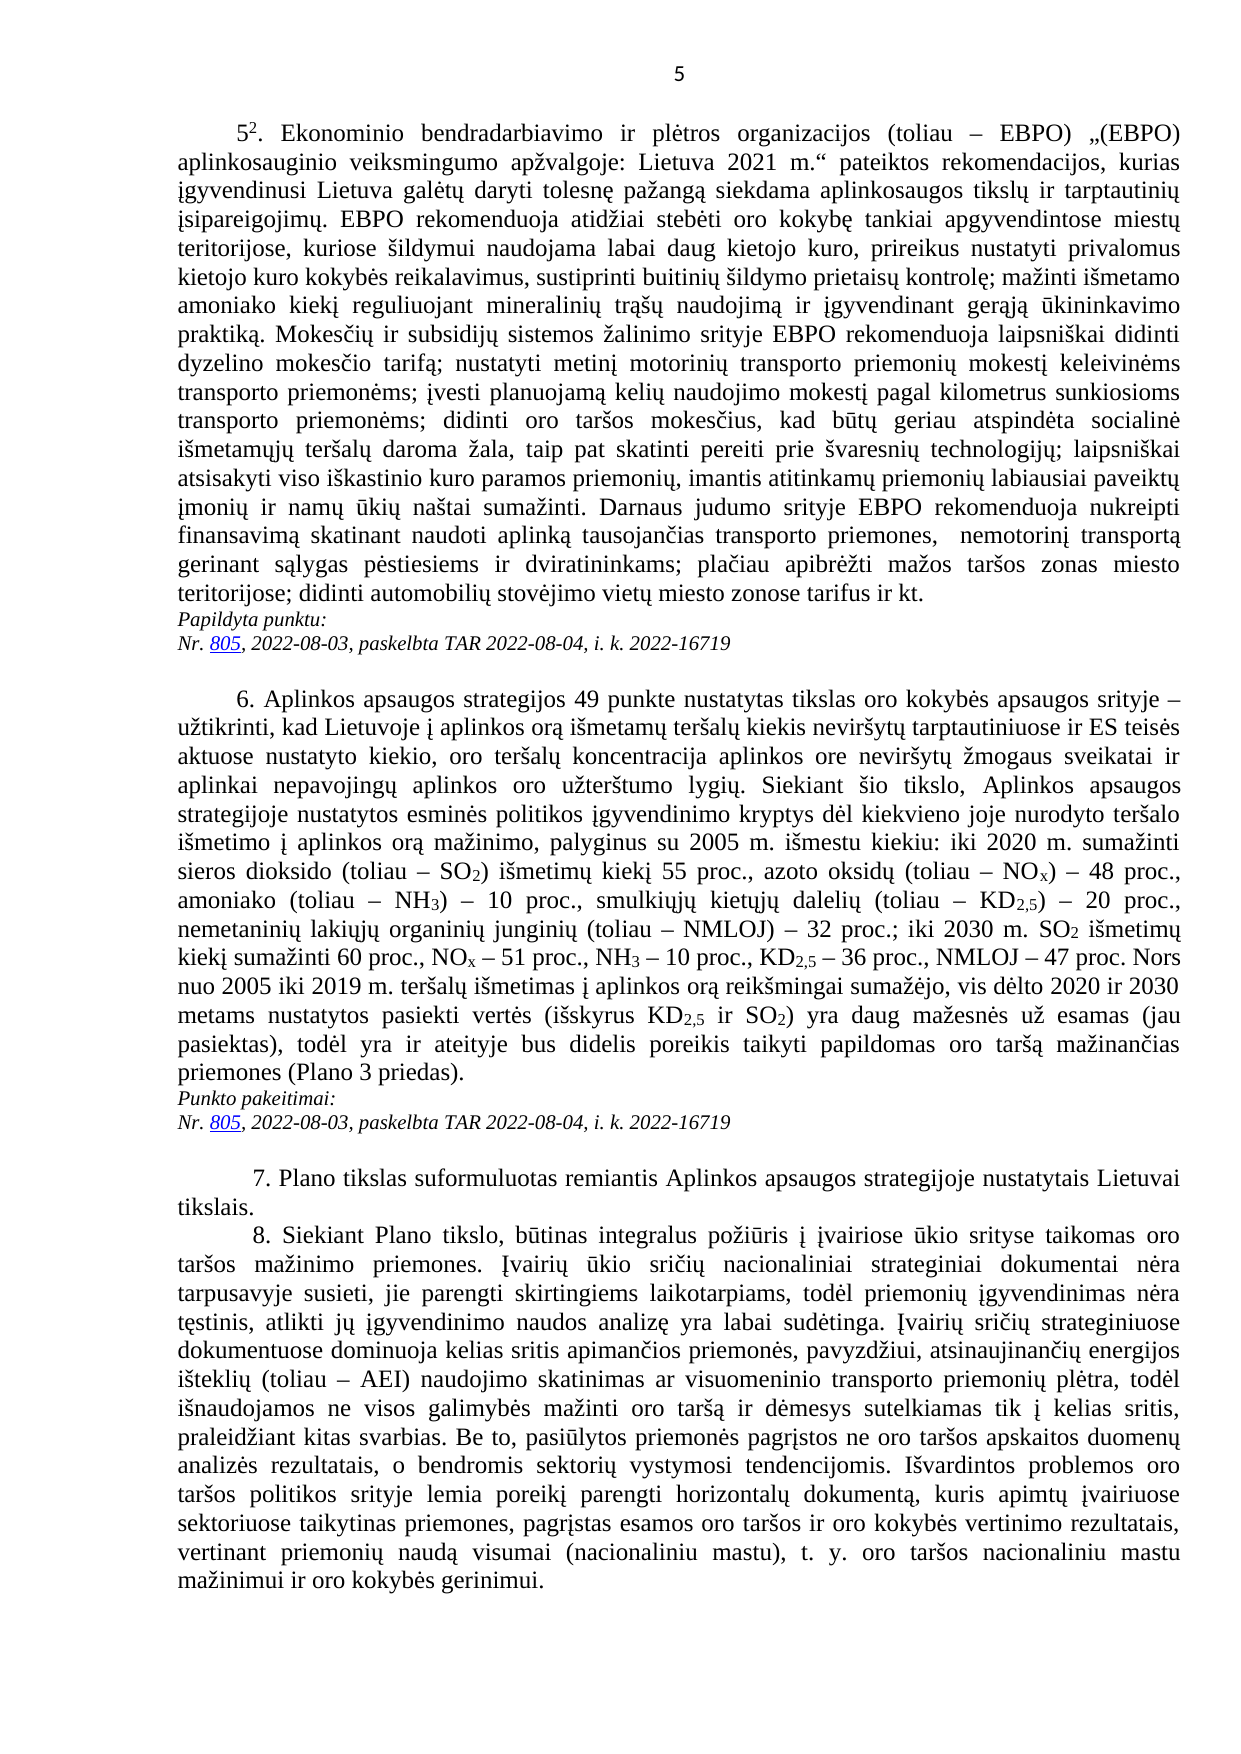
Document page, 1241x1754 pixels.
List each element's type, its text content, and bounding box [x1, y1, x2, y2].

text 6. Aplinkos apsaugos strategijos 49 punkte nustatytas tikslas oro kokybės apsaugos srityje – užtikrinti, kad Lietuvoje į aplinkos orą išmetamų teršalų kiekis neviršytų tarptautiniuose ir ES teisės aktuose nustatyto kiekio, oro teršalų koncentracija aplinkos ore neviršytų žmogaus sveikatai ir aplinkai nepavojingų aplinkos oro užterštumo lygių. Siekiant šio tikslo, Aplinkos apsaugos strategijoje nustatytos esminės politikos įgyvendinimo kryptys dėl kiekvieno joje nurodyto teršalo išmetimo į aplinkos orą mažinimo, palyginus su 2005 m. išmestu kiekiu: iki 2020 m. sumažinti sieros dioksido (toliau – SO2) išmetimų kiekį 55 proc., azoto oksidų (toliau – NOx) – 48 proc., amoniako (toliau – NH3) – 10 proc., smulkiųjų kietųjų dalelių (toliau – KD2,5) – 20 proc., nemetaninių lakiųjų organinių junginių (toliau – NMLOJ) – 32 proc.; iki 2030 m. SO2 išmetimų kiekį sumažinti 60 proc., NOx – 51 proc., NH3 – 10 proc., KD2,5 – 36 proc., NMLOJ – 47 proc. Nors nuo 2005 iki 2019 m. teršalų išmetimas į aplinkos orą reikšmingai sumažėjo, vis dėlto 2020 ir 2030 metams nustatytos pasiekti vertės (išskyrus KD2,5 ir SO2) yra daug mažesnės už esamas (jau pasiektas), todėl yra ir ateityje bus didelis poreikis taikyti papildomas oro taršą mažinančias priemones (Plano 3 priedas). [177, 684, 1181, 1086]
text Punkto pakeitimai: [177, 1086, 1181, 1110]
text 8. Siekiant Plano tikslo, būtinas integralus požiūris į įvairiose ūkio srityse taikomas oro taršos mažinimo priemones. Įvairių ūkio sričių nacionaliniai strateginiai dokumentai nėra tarpusavyje susieti, jie parengti skirtingiems laikotarpiams, todėl priemonių įgyvendinimas nėra tęstinis, atlikti jų įgyvendinimo naudos analizę yra labai sudėtinga. Įvairių sričių strateginiuose dokumentuose dominuoja kelias sritis apimančios priemonės, pavyzdžiui, atsinaujinančių energijos išteklių (toliau – AEI) naudojimo skatinimas ar visuomeninio transporto priemonių plėtra, todėl išnaudojamos ne visos galimybės mažinti oro taršą ir dėmesys sutelkiamas tik į kelias sritis, praleidžiant kitas svarbias. Be to, pasiūlytos priemonės pagrįstos ne oro taršos apskaitos duomenų analizės rezultatais, o bendromis sektorių vystymosi tendencijomis. Išvardintos problemos oro taršos politikos srityje lemia poreikį parengti horizontalų dokumentą, kuris apimtų įvairiuose sektoriuose taikytinas priemones, pagrįstas esamos oro taršos ir oro kokybės vertinimo rezultatais, vertinant priemonių naudą visumai (nacionaliniu mastu), t. y. oro taršos nacionaliniu mastu mažinimui ir oro kokybės gerinimui. [177, 1221, 1181, 1594]
text Nr. 805, 2022-08-03, paskelbta TAR 2022-08-04, i. k. 2022-16719 [177, 631, 1181, 655]
text Papildyta punktu: [177, 607, 1181, 631]
text 7. Plano tikslas suformuluotas remiantis Aplinkos apsaugos strategijoje nustatytais Lietuvai tikslais. [177, 1163, 1181, 1221]
text 52. Ekonominio bendradarbiavimo ir plėtros organizacijos (toliau – EBPO) „(EBPO) aplinkosauginio veiksmingumo apžvalgoje: Lietuva 2021 m.“ pateiktos rekomendacijos, kurias įgyvendinusi Lietuva galėtų daryti tolesnę pažangą siekdama aplinkosaugos tikslų ir tarptautinių įsipareigojimų. EBPO rekomenduoja atidžiai stebėti oro kokybę tankiai apgyvendintose miestų teritorijose, kuriose šildymui naudojama labai daug kietojo kuro, prireikus nustatyti privalomus kietojo kuro kokybės reikalavimus, sustiprinti buitinių šildymo prietaisų kontrolę; mažinti išmetamo amoniako kiekį reguliuojant mineralinių trąšų naudojimą ir įgyvendinant gerąją ūkininkavimo praktiką. Mokesčių ir subsidijų sistemos žalinimo srityje EBPO rekomenduoja laipsniškai didinti dyzelino mokesčio tarifą; nustatyti metinį motorinių transporto priemonių mokestį keleivinėms transporto priemonėms; įvesti planuojamą kelių naudojimo mokestį pagal kilometrus sunkiosioms transporto priemonėms; didinti oro taršos mokesčius, kad būtų geriau atspindėta socialinė išmetamųjų teršalų daroma žala, taip pat skatinti pereiti prie švaresnių technologijų; laipsniškai atsisakyti viso iškastinio kuro paramos priemonių, imantis atitinkamų priemonių labiausiai paveiktų įmonių ir namų ūkių naštai sumažinti. Darnaus judumo srityje EBPO rekomenduoja nukreipti finansavimą skatinant naudoti aplinką tausojančias transporto priemones, nemotorinį transportą gerinant sąlygas pėstiesiems ir dviratininkams; plačiau apibrėžti mažos taršos zonas miesto teritorijose; didinti automobilių stovėjimo vietų miesto zonose tarifus ir kt. [177, 118, 1181, 607]
text Nr. 805, 2022-08-03, paskelbta TAR 2022-08-04, i. k. 2022-16719 [177, 1110, 1181, 1134]
